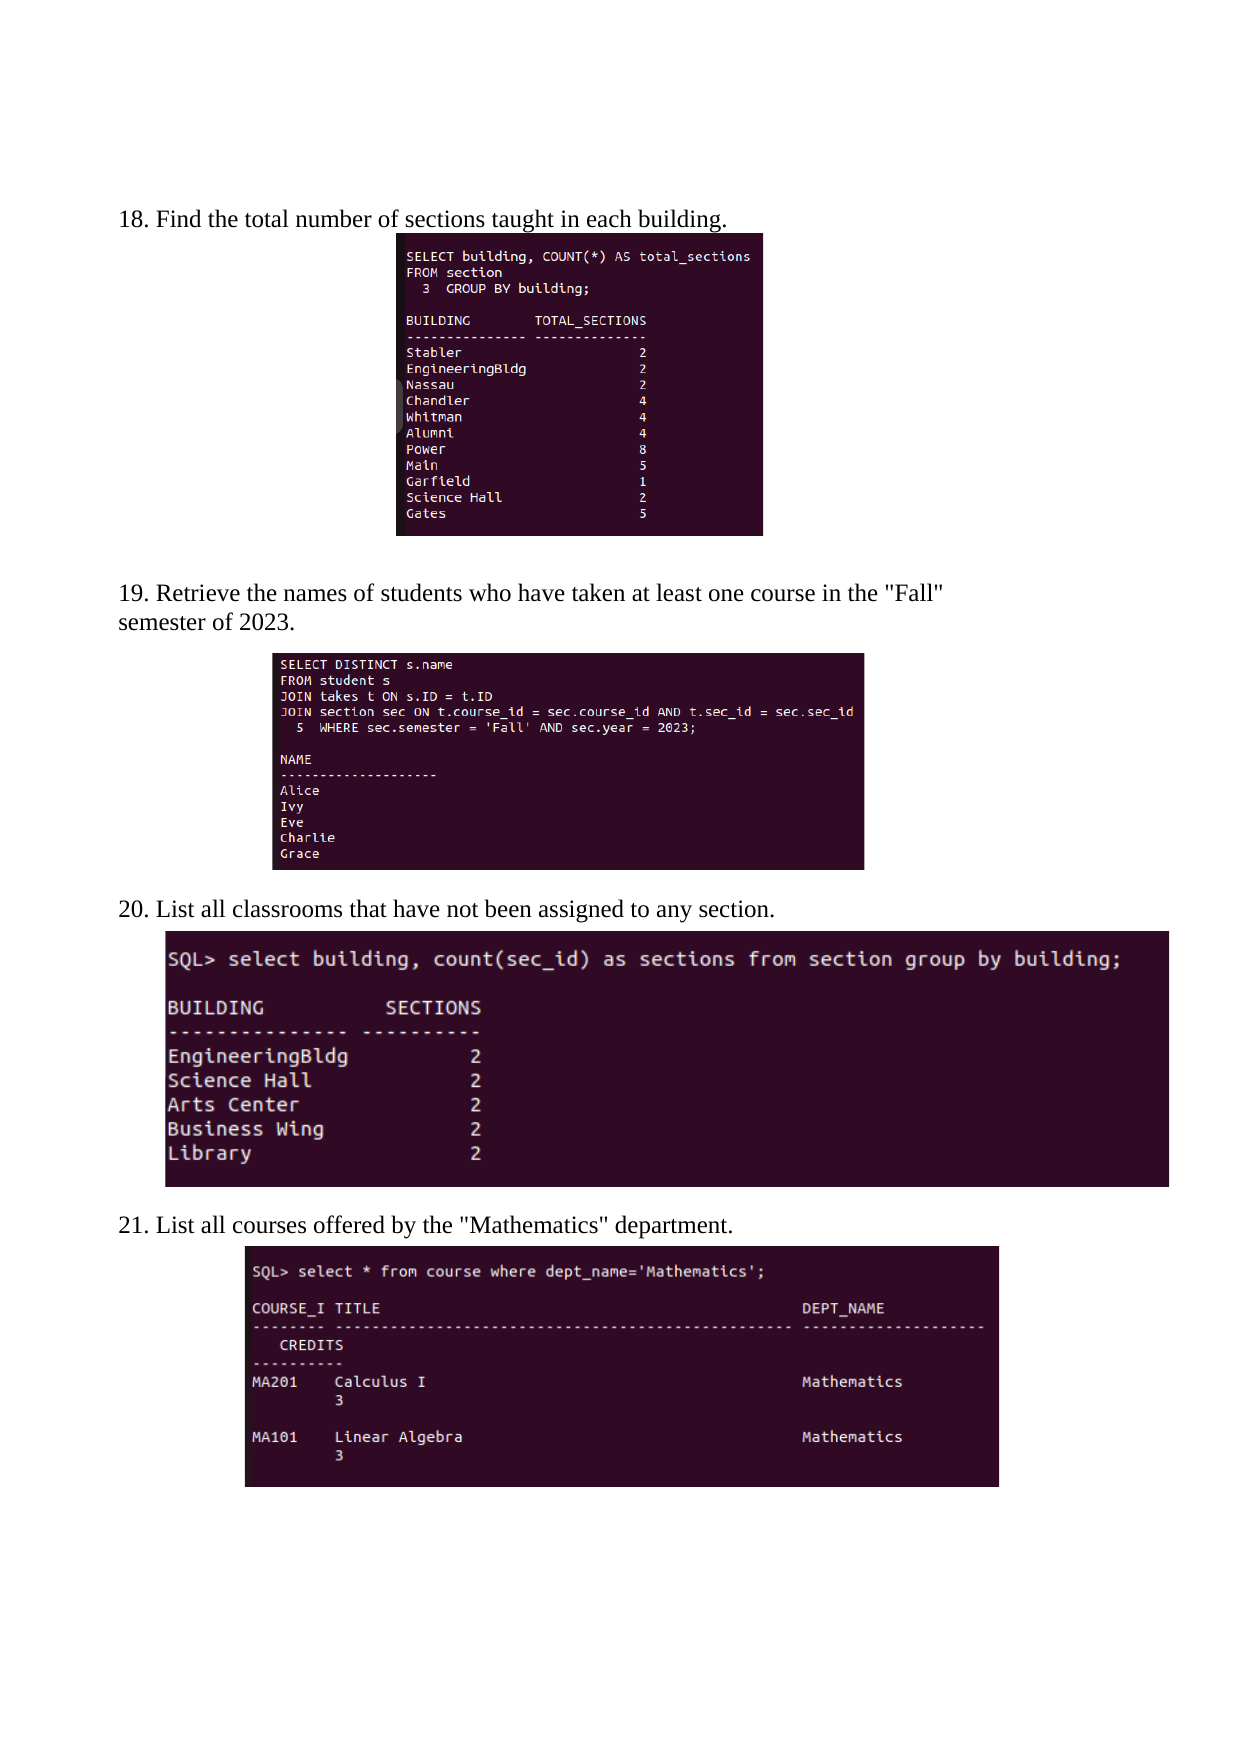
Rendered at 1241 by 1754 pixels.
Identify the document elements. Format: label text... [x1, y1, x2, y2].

picture [396, 233, 764, 536]
picture [244, 1246, 1000, 1487]
text 18. Find the total number of sections taught in each building. [118, 204, 1122, 233]
text 21. List all courses offered by the "Mathematics" department. [118, 1211, 1122, 1239]
text 19. Retrieve the names of students who have taken at least one course in the "Fall" [118, 578, 1122, 607]
text semester of 2023. [118, 607, 1122, 636]
picture [272, 653, 865, 870]
text 20. List all classrooms that have not been assigned to any section. [118, 894, 1122, 923]
picture [165, 931, 1170, 1187]
